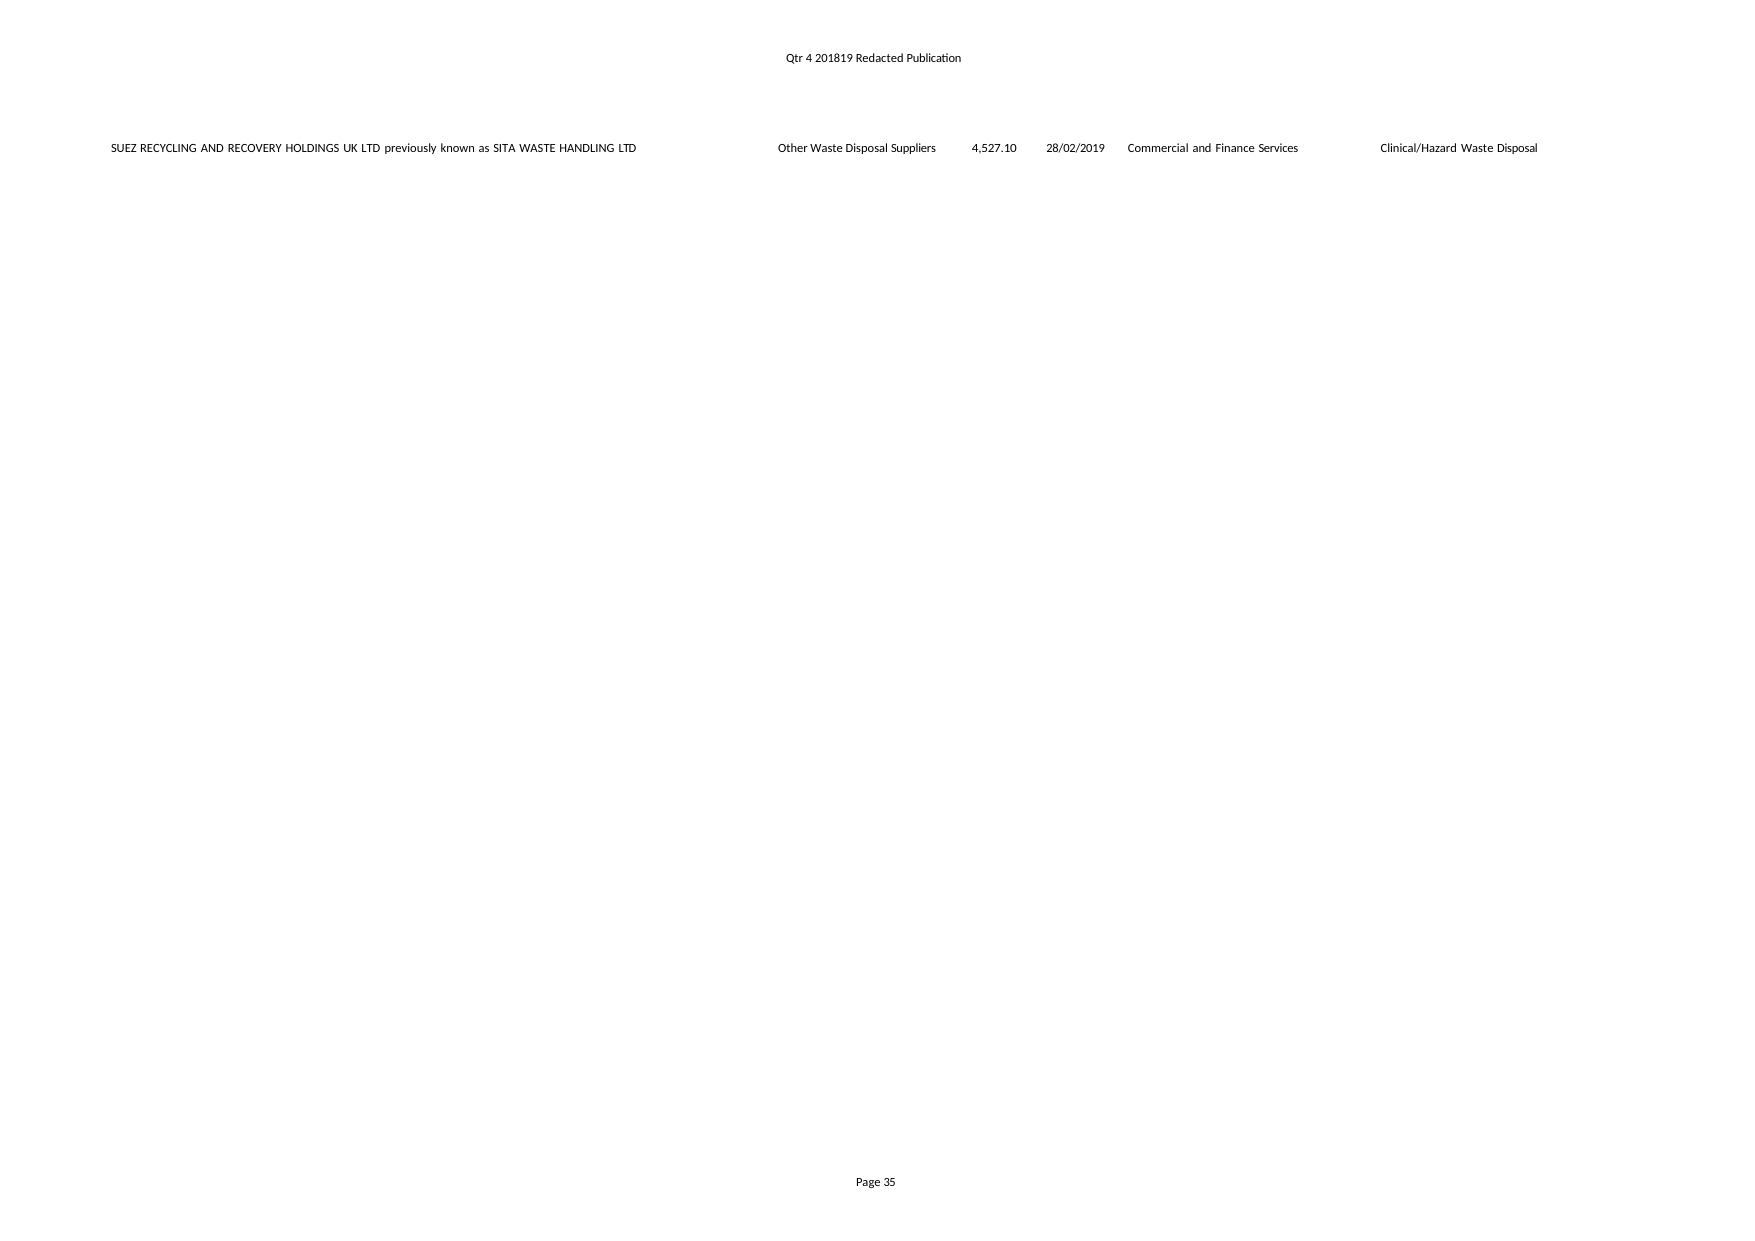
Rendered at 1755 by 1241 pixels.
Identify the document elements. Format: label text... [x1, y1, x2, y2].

table_cell Clinical/Hazard Waste Disposal [1342, 140, 1597, 157]
table_cell SUEZ RECYCLING AND RECOVERY HOLDINGS UK LTD previously known as SITA WASTE HANDLING LTD [108, 140, 667, 157]
table_cell 28/02/2019 [1031, 140, 1117, 157]
table_cell Commercial and Finance Services [1117, 140, 1342, 157]
table_cell 4,527.10 [950, 140, 1031, 157]
table_cell Other Waste Disposal Suppliers [667, 140, 950, 157]
